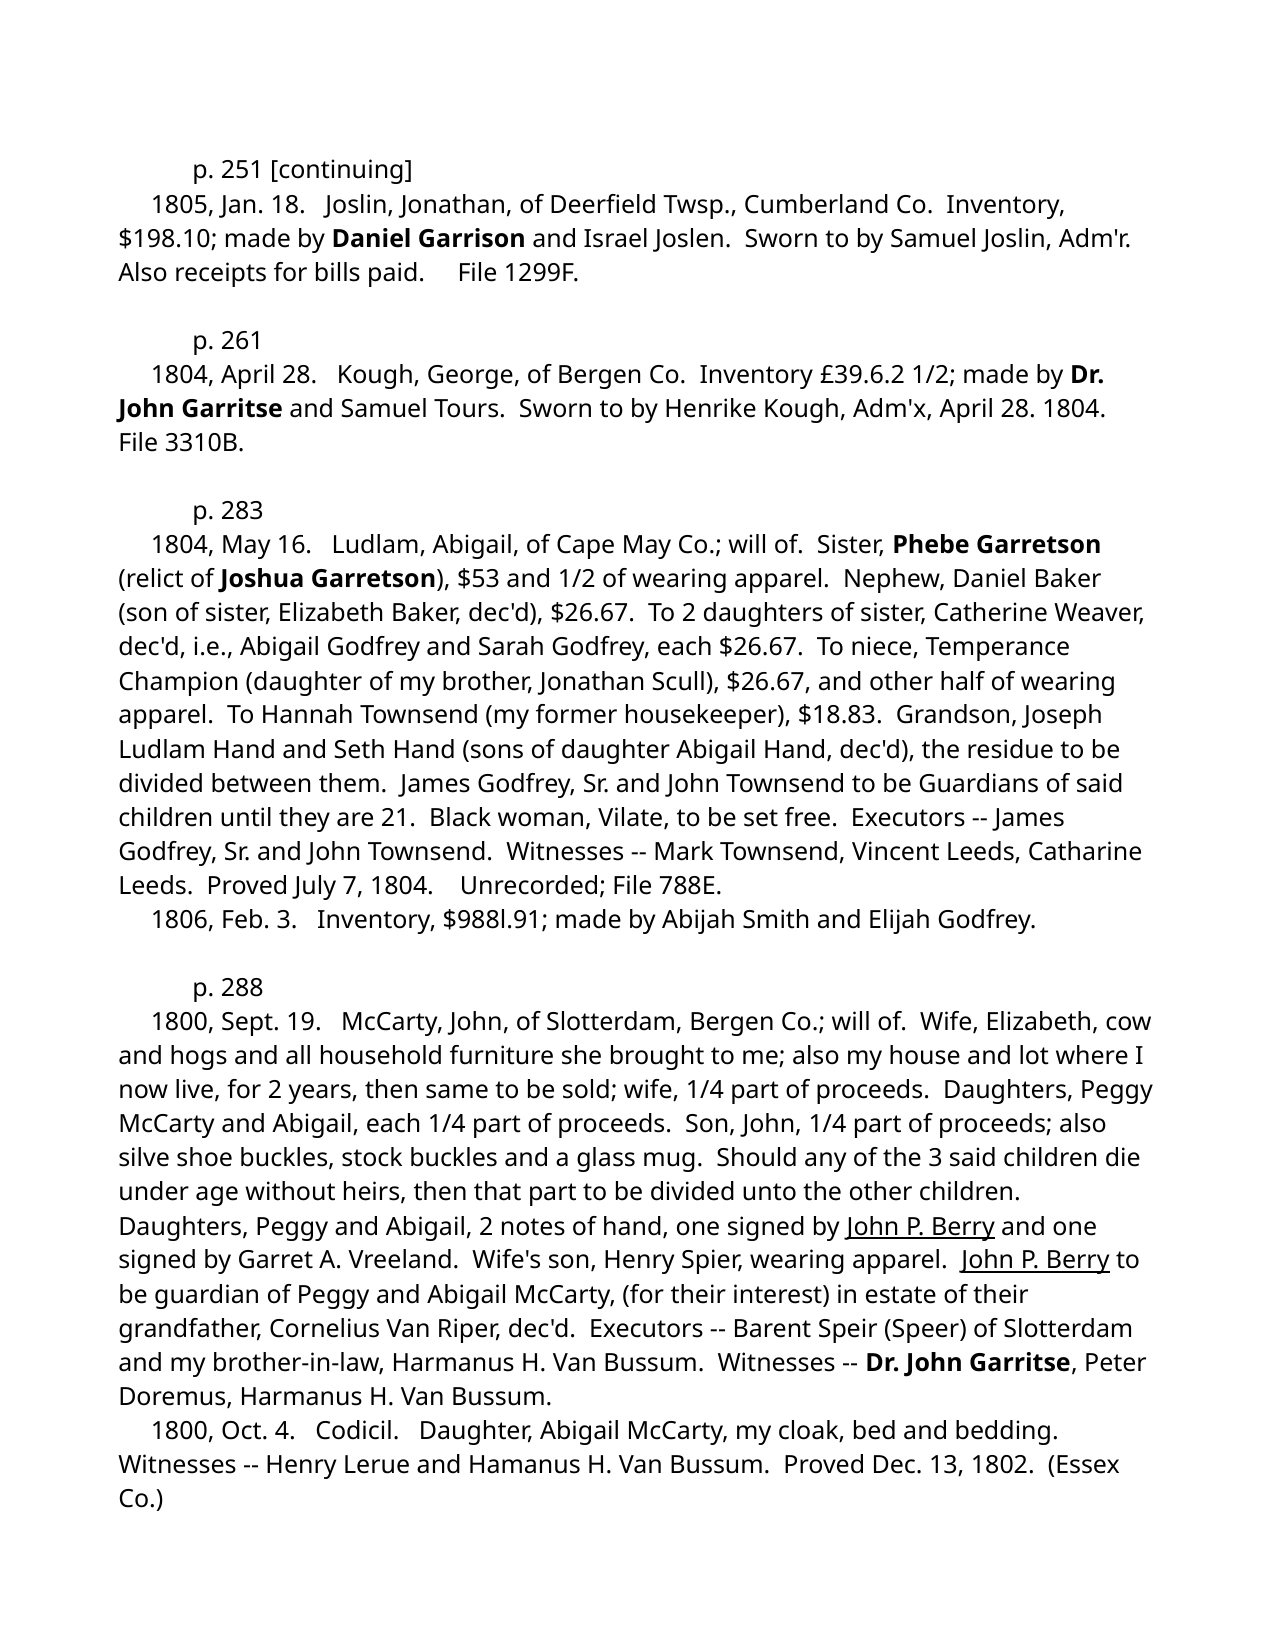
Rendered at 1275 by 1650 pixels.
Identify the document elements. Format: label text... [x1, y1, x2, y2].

text 1806, Feb. 3. Inventory, $988l.91; made by Abijah Smith and Elijah Godfrey. [118, 902, 1157, 936]
text p. 288 [118, 970, 1157, 1004]
text 1800, Oct. 4. Codicil. Daughter, Abigail McCarty, my cloak, bed and bedding. Witnesses -- Henry Lerue and Hamanus H. Van Bussum. Proved Dec. 13, 1802. (Essex Co.) [118, 1412, 1157, 1515]
text p. 251 [continuing] [118, 152, 1157, 186]
text 1800, Sept. 19. McCarty, John, of Slotterdam, Bergen Co.; will of. Wife, Elizabeth, cow and hogs and all household furniture she brought to me; also my house and lot where I now live, for 2 years, then same to be sold; wife, 1/4 part of proceeds. Daughters, Peggy McCarty and Abigail, each 1/4 part of proceeds. Son, John, 1/4 part of proceeds; also silve shoe buckles, stock buckles and a glass mug. Should any of the 3 said children die under age without heirs, then that part to be divided unto the other children. Daughters, Peggy and Abigail, 2 notes of hand, one signed by John P. Berry and one signed by Garret A. Vreeland. Wife's son, Henry Spier, wearing apparel. John P. Berry to be guardian of Peggy and Abigail McCarty, (for their interest) in estate of their grandfather, Cornelius Van Riper, dec'd. Executors -- Barent Speir (Speer) of Slotterdam and my brother-in-law, Harmanus H. Van Bussum. Witnesses -- Dr. John Garritse, Peter Doremus, Harmanus H. Van Bussum. [118, 1004, 1157, 1412]
text p. 261 [118, 322, 1157, 357]
text 1805, Jan. 18. Joslin, Jonathan, of Deerfield Twsp., Cumberland Co. Inventory, $198.10; made by Daniel Garrison and Israel Joslen. Sworn to by Samuel Joslin, Adm'r. Also receipts for bills paid. File 1299F. [118, 186, 1157, 288]
text 1804, April 28. Kough, George, of Bergen Co. Inventory £39.6.2 1/2; made by Dr. John Garritse and Samuel Tours. Sworn to by Henrike Kough, Adm'x, April 28. 1804. File 3310B. [118, 357, 1157, 459]
text 1804, May 16. Ludlam, Abigail, of Cape May Co.; will of. Sister, Phebe Garretson (relict of Joshua Garretson), $53 and 1/2 of wearing apparel. Nephew, Daniel Baker (son of sister, Elizabeth Baker, dec'd), $26.67. To 2 daughters of sister, Catherine Weaver, dec'd, i.e., Abigail Godfrey and Sarah Godfrey, each $26.67. To niece, Temperance Champion (daughter of my brother, Jonathan Scull), $26.67, and other half of wearing apparel. To Hannah Townsend (my former housekeeper), $18.83. Grandson, Joseph Ludlam Hand and Seth Hand (sons of daughter Abigail Hand, dec'd), the residue to be divided between them. James Godfrey, Sr. and John Townsend to be Guardians of said children until they are 21. Black woman, Vilate, to be set free. Executors -- James Godfrey, Sr. and John Townsend. Witnesses -- Mark Townsend, Vincent Leeds, Catharine Leeds. Proved July 7, 1804. Unrecorded; File 788E. [118, 527, 1157, 902]
text p. 283 [118, 493, 1157, 527]
